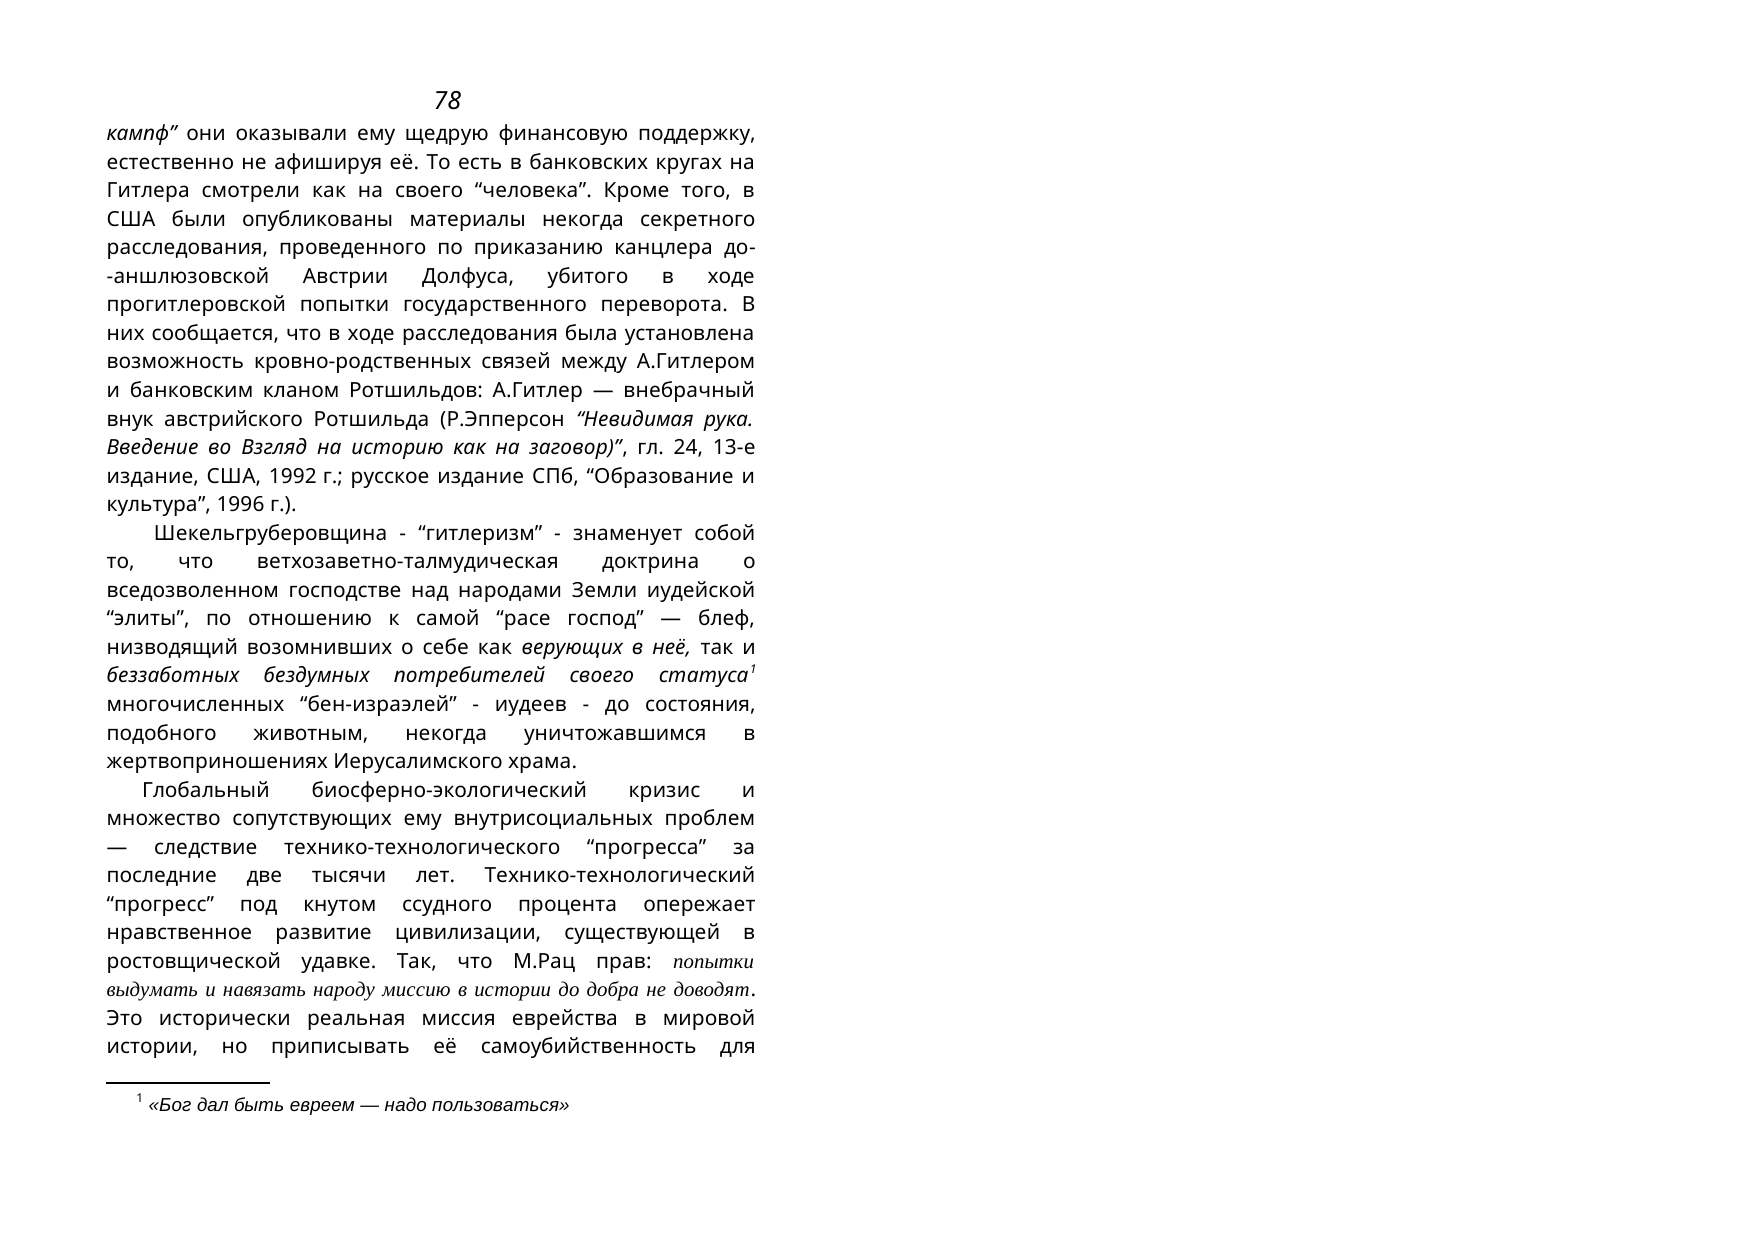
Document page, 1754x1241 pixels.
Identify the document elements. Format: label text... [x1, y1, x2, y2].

text Глобальный биосферно-экологический кризис и множество сопутствующих ему внутрисоциальных проблем — следствие технико-технологического “прогресса” за последние две тысячи лет. Технико-технологический “прогресс” под кнутом ссудного процента опережает нравственное развитие цивилизации, существующей в ростовщической удавке. Так, что М.Рац прав: попытки выдумать и навязать народу миссию в истории до добра не доводят. Это исторически реальная миссия еврейства в мировой истории, но приписывать её самоубийственность для [106, 774, 756, 1060]
text Шекельгруберовщина - “гитлеризм” - знаменует собой то, что ветхозаветно-талмудическая доктрина о вседозволенном господстве над народами Земли иудейской “элиты”, по отношению к самой “расе господ” — блеф, низводящий возомнивших о себе как верующих в неё, так и беззаботных бездумных потребителей своего статуса многочисленных “бен-израэлей” - иудеев - до состояния, подобного животным, некогда уничтожавшимся в жертвоприношениях Иерусалимского храма. [106, 518, 756, 774]
text «Бог дал быть евреем — надо пользоваться» [106, 1089, 756, 1118]
text кампф” они оказывали ему щедрую финансовую поддержку, естественно не афишируя её. То есть в банковских кругах на Гитлера смотрели как на своего “человека”. Кроме того, в США были опубликованы материалы некогда секретного расследования, проведенного по приказанию канцлера до­‑аншлюзовской Австрии Долфуса, убитого в ходе прогитлеровской попытки государственного переворота. В них сообщается, что в ходе расследования была установлена возможность кровно-родственных связей между А.Гитлером и банковским кланом Ротшильдов: А.Гитлер — внебрачный внук австрийского Ротшильда (Р.Эпперсон “Невидимая рука. Введение во Взгляд на историю как на заговор)”, гл. 24, 13-е издание, США, 1992 г.; русское издание СПб, “Образование и культура”, 1996 г.). [106, 118, 756, 518]
